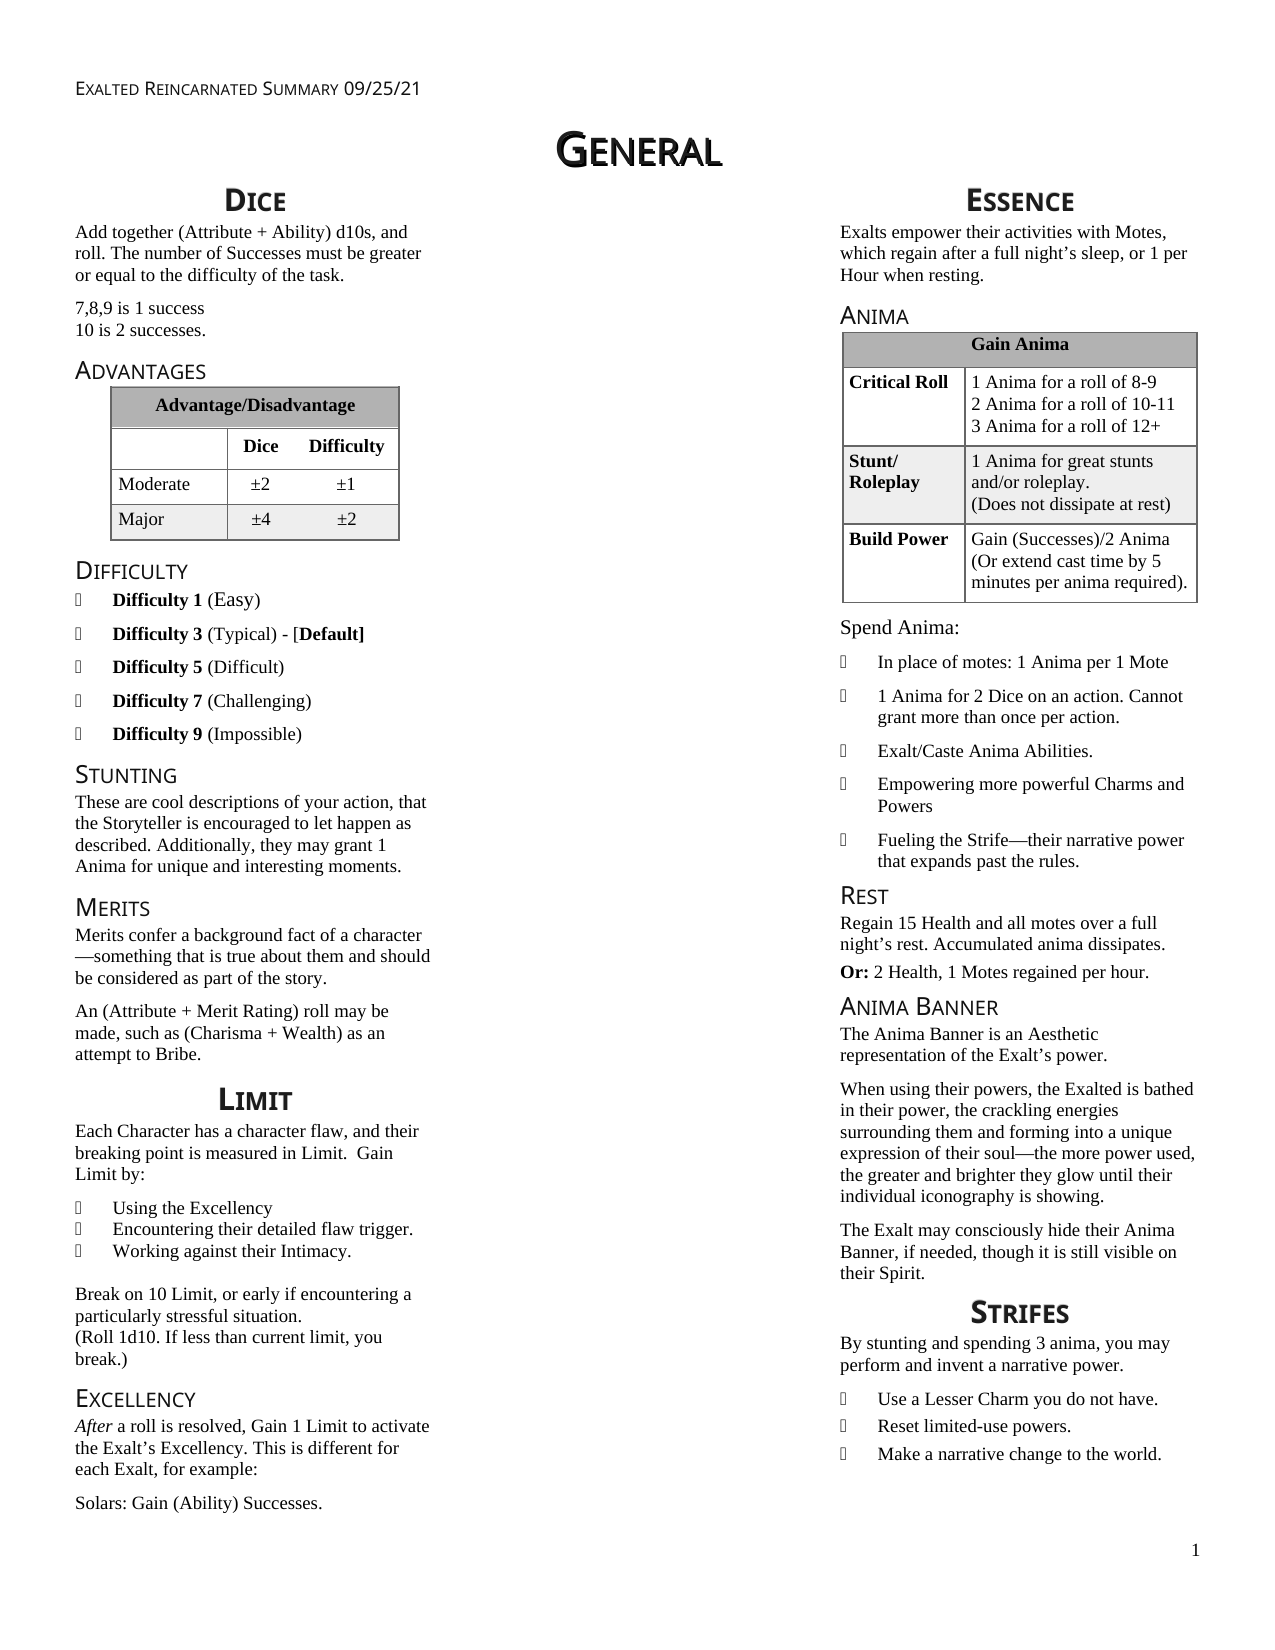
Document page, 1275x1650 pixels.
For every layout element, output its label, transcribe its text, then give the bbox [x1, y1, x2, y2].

subtitle Strifes [840, 1290, 1200, 1332]
text Solars: Gain (Ability) Successes. [75, 1492, 435, 1513]
text 7,8,9 is 1 success 10 is 2 successes. [75, 297, 435, 340]
subtitle Dice [75, 178, 435, 221]
subtitle Excellency [75, 1381, 435, 1415]
table_cell Dice [228, 429, 294, 469]
table_cell Moderate [112, 470, 227, 504]
text By stunting and spending 3 anima, you may perform and invent a narrative power. [840, 1332, 1200, 1375]
text Spend Anima: [840, 615, 1200, 639]
list Difficulty 7 (Challenging) [75, 689, 435, 711]
list Difficulty 1 (Easy) [75, 586, 435, 611]
text An (Attribute + Merit Rating) roll may be made, such as (Charisma + Wealth) as an attempt to Bribe. [75, 1000, 435, 1065]
list Using the Excellency [75, 1197, 435, 1218]
text Break on 10 Limit, or early if encountering a particularly stressful situation. (Roll 1d10. If less than current limit, you break.) [75, 1261, 435, 1369]
table_cell Gain (Successes)/2 Anima (Or extend cast time by 5 minutes per anima required). [966, 525, 1196, 602]
text Exalts empower their activities with Motes, which regain after a full night’s sleep, or 1 per Hour when resting. [840, 221, 1200, 285]
table_cell Major [112, 505, 227, 539]
text The Exalt may consciously hide their Anima Banner, if needed, though it is still visible on their Spirit. [840, 1219, 1200, 1284]
subtitle Stunting [75, 757, 435, 791]
table_cell Difficulty [294, 429, 398, 469]
subtitle Anima [840, 298, 1200, 332]
list 1 Anima for 2 Dice on an action. Cannot grant more than once per action. [840, 685, 1200, 728]
table_header Advantage/Disadvantage [112, 388, 398, 427]
table_cell ±2 [294, 505, 398, 539]
subtitle Anima Banner [840, 988, 1200, 1022]
text Add together (Attribute + Ability) d10s, and roll. The number of Successes must be greater or equal to the difficulty of the task. [75, 221, 435, 285]
text Or: 2 Health, 1 Motes regained per hour. [840, 961, 1200, 982]
text These are cool descriptions of your action, that the Storyteller is encouraged to let happen as described. Additionally, they may grant 1 Anima for unique and interesting moments. [75, 791, 435, 877]
subtitle Difficulty [75, 552, 435, 586]
subtitle Advantages [75, 352, 435, 386]
table_cell [112, 429, 227, 469]
table_cell Critical Roll [844, 368, 964, 445]
list Fueling the Strife—their narrative power that expands past the rules. [840, 828, 1200, 872]
table_cell Build Power [844, 525, 964, 602]
list Use a Lesser Charm you do not have. [840, 1387, 1200, 1409]
table_cell ±1 [294, 470, 398, 504]
text Each Character has a character flaw, and their breaking point is measured in Limit. Gain Limit by: [75, 1120, 435, 1185]
list Reset limited-use powers. [840, 1415, 1200, 1437]
table_cell ±4 [228, 505, 294, 539]
list Empowering more powerful Charms and Powers [840, 773, 1200, 816]
list Difficulty 3 (Typical) - [Default] [75, 622, 435, 644]
list Difficulty 9 (Impossible) [75, 723, 435, 745]
text The Anima Banner is an Aesthetic representation of the Exalt’s power. [840, 1022, 1200, 1066]
list In place of motes: 1 Anima per 1 Mote [840, 651, 1200, 673]
text Merits confer a background fact of a character—something that is true about them and should be considered as part of the story. [75, 923, 435, 988]
subtitle Merits [75, 889, 435, 923]
subtitle Rest [840, 878, 1200, 912]
list Exalt/Caste Anima Abilities. [840, 740, 1200, 761]
subtitle Limit [75, 1077, 435, 1120]
list Make a narrative change to the world. [840, 1443, 1200, 1464]
text After a roll is resolved, Gain 1 Limit to activate the Exalt’s Excellency. This is different for each Exalt, for example: [75, 1415, 435, 1480]
table_cell 1 Anima for a roll of 8-9 2 Anima for a roll of 10-11 3 Anima for a roll of 12+ [966, 368, 1196, 445]
table_header Gain Anima [844, 333, 1196, 367]
table_cell ±2 [228, 470, 294, 504]
text When using their powers, the Exalted is bathed in their power, the crackling energies surrounding them and forming into a unique expression of their soul—the more power used, the greater and brighter they glow until their individual iconography is showing. [840, 1078, 1200, 1207]
list Encountering their detailed flaw trigger. [75, 1218, 435, 1240]
table_cell Stunt/Roleplay [844, 447, 964, 523]
subtitle Essence [840, 178, 1200, 221]
text Regain 15 Health and all motes over a full night’s rest. Accumulated anima dissipates. [840, 912, 1200, 955]
table_cell 1 Anima for great stunts and/or roleplay. (Does not dissipate at rest) [966, 447, 1196, 523]
list Working against their Intimacy. [75, 1240, 435, 1261]
subtitle General [75, 116, 1200, 178]
list Difficulty 5 (Difficult) [75, 656, 435, 678]
